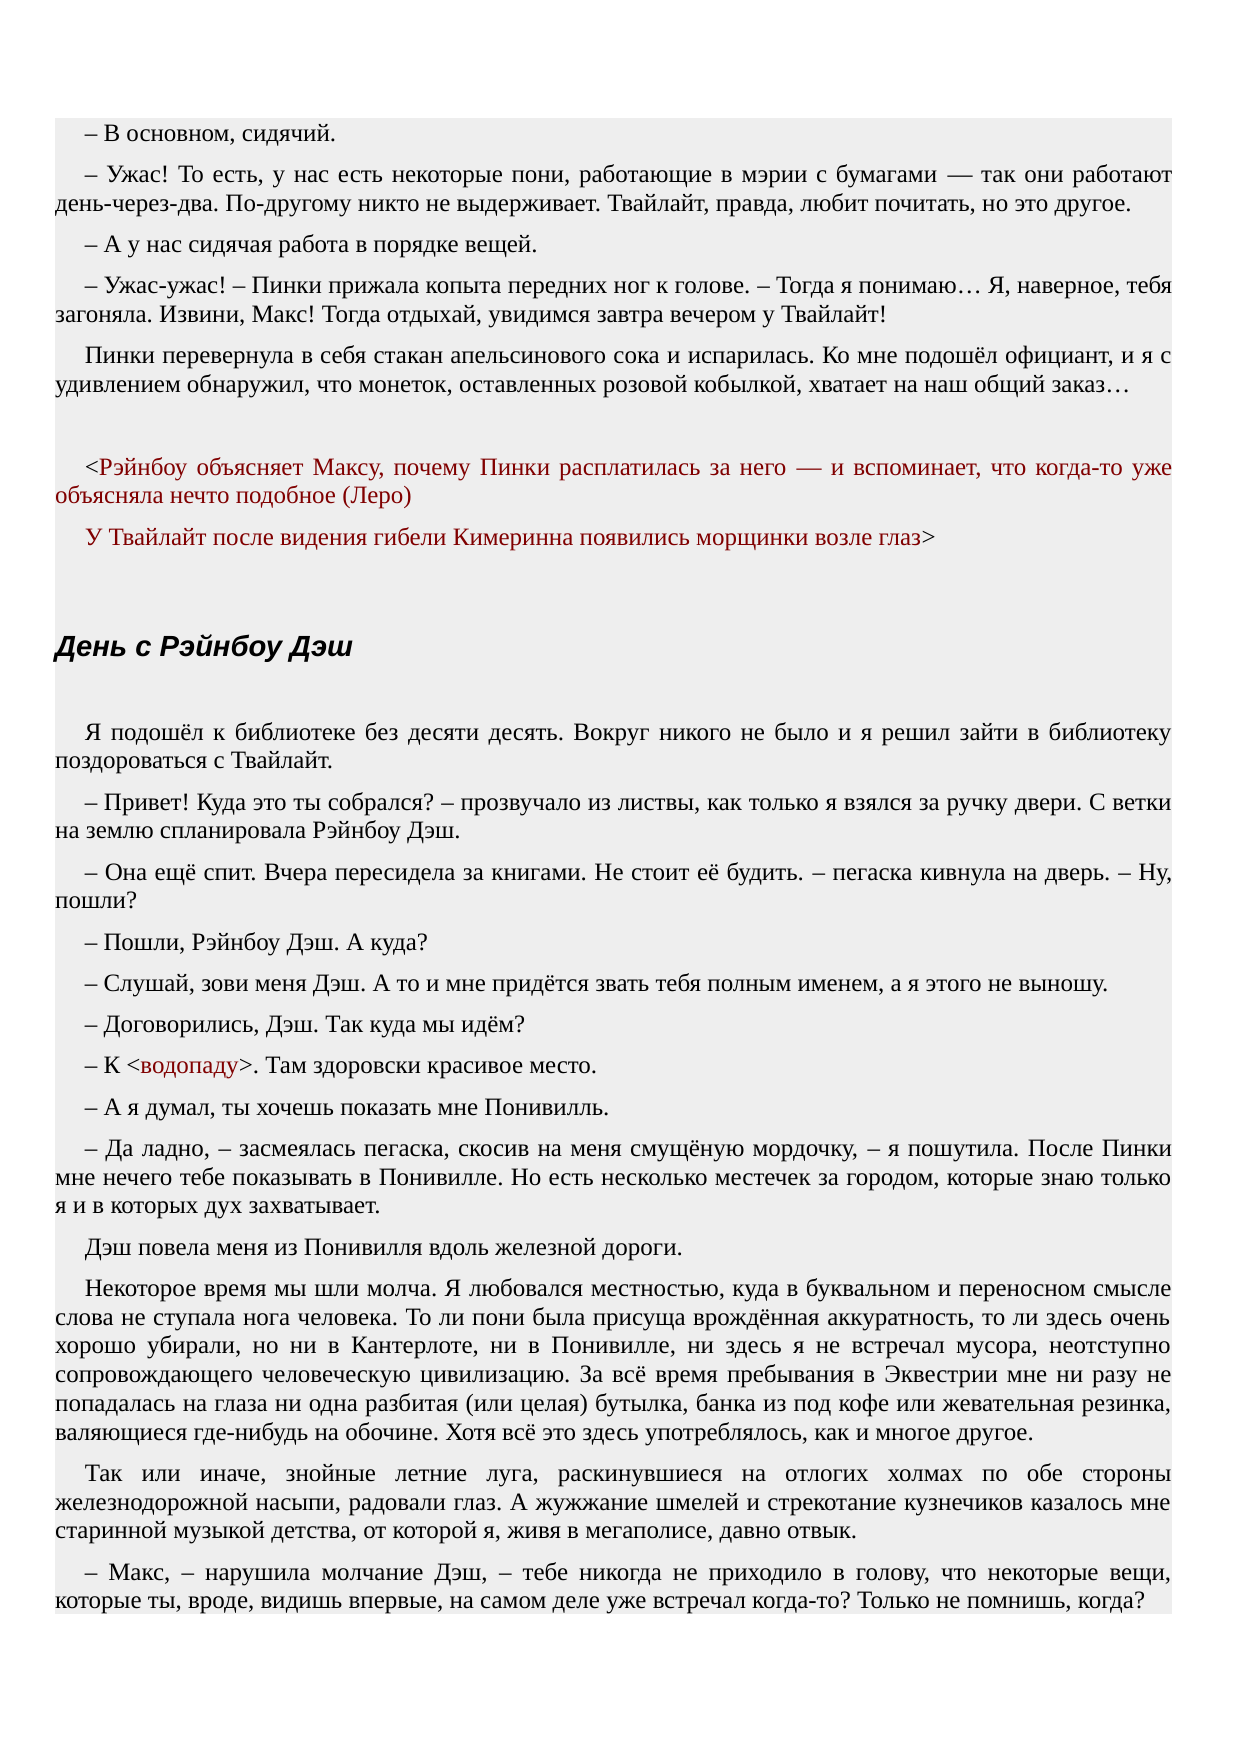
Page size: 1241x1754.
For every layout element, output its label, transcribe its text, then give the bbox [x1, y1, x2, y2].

text – К <водопаду>. Там здоровски красивое место. [55, 1050, 1172, 1079]
text У Твайлайт после видения гибели Кимеринна появились морщинки возле глаз> [55, 522, 1172, 551]
text Я подошёл к библиотеке без десяти десять. Вокруг никого не было и я решил зайти в библиотеку поздороваться с Твайлайт. [55, 717, 1172, 774]
text – Она ещё спит. Вчера пересидела за книгами. Не стоит её будить. – пегаска кивнула на дверь. – Ну, пошли? [55, 857, 1172, 914]
text – Ужас-ужас! – Пинки прижала копыта передних ног к голове. – Тогда я понимаю… Я, наверное, тебя загоняла. Извини, Макс! Тогда отдыхай, увидимся завтра вечером у Твайлайт! [55, 271, 1172, 328]
text – А у нас сидячая работа в порядке вещей. [55, 229, 1172, 258]
text Дэш повела меня из Понивилля вдоль железной дороги. [55, 1232, 1172, 1260]
text Пинки перевернула в себя стакан апельсинового сока и испарилась. Ко мне подошёл официант, и я с удивлением обнаружил, что монеток, оставленных розовой кобылкой, хватает на наш общий заказ… [55, 341, 1172, 398]
text Некоторое время мы шли молча. Я любовался местностью, куда в буквальном и переносном смысле слова не ступала нога человека. То ли пони была присуща врождённая аккуратность, то ли здесь очень хорошо убирали, но ни в Кантерлоте, ни в Понивилле, ни здесь я не встречал мусора, неотступно сопровождающего человеческую цивилизацию. За всё время пребывания в Эквестрии мне ни разу не попадалась на глаза ни одна разбитая (или целая) бутылка, банка из под кофе или жевательная резинка, валяющиеся где-нибудь на обочине. Хотя всё это здесь употреблялось, как и многое другое. [55, 1273, 1172, 1445]
text Так или иначе, знойные летние луга, раскинувшиеся на отлогих холмах по обе стороны железнодорожной насыпи, радовали глаз. А жужжание шмелей и стрекотание кузнечиков казалось мне старинной музыкой детства, от которой я, живя в мегаполисе, давно отвык. [55, 1458, 1172, 1544]
text – Да ладно, – засмеялась пегаска, скосив на меня смущёную мордочку, – я пошутила. После Пинки мне нечего тебе показывать в Понивилле. Но есть несколько местечек за городом, которые знаю только я и в которых дух захватывает. [55, 1133, 1172, 1219]
text – А я думал, ты хочешь показать мне Понивилль. [55, 1092, 1172, 1120]
text – В основном, сидячий. [55, 118, 1172, 147]
text – Договорились, Дэш. Так куда мы идём? [55, 1009, 1172, 1038]
subtitle День с Рэйнбоу Дэш [55, 629, 1172, 663]
text – Пошли, Рэйнбоу Дэш. А куда? [55, 927, 1172, 955]
text <Рэйнбоу объясняет Максу, почему Пинки расплатилась за него — и вспоминает, что когда-то уже объясняла нечто подобное (Леро) [55, 452, 1172, 509]
text – Макс, – нарушила молчание Дэш, – тебе никогда не приходило в голову, что некоторые вещи, которые ты, вроде, видишь впервые, на самом деле уже встречал когда-то? Только не помнишь, когда? [55, 1557, 1172, 1614]
text – Привет! Куда это ты собрался? – прозвучало из листвы, как только я взялся за ручку двери. С ветки на землю спланировала Рэйнбоу Дэш. [55, 787, 1172, 844]
text – Ужас! То есть, у нас есть некоторые пони, работающие в мэрии с бумагами — так они работают день-через-два. По-другому никто не выдерживает. Твайлайт, правда, любит почитать, но это другое. [55, 159, 1172, 217]
text – Слушай, зови меня Дэш. А то и мне придётся звать тебя полным именем, а я этого не выношу. [55, 968, 1172, 997]
